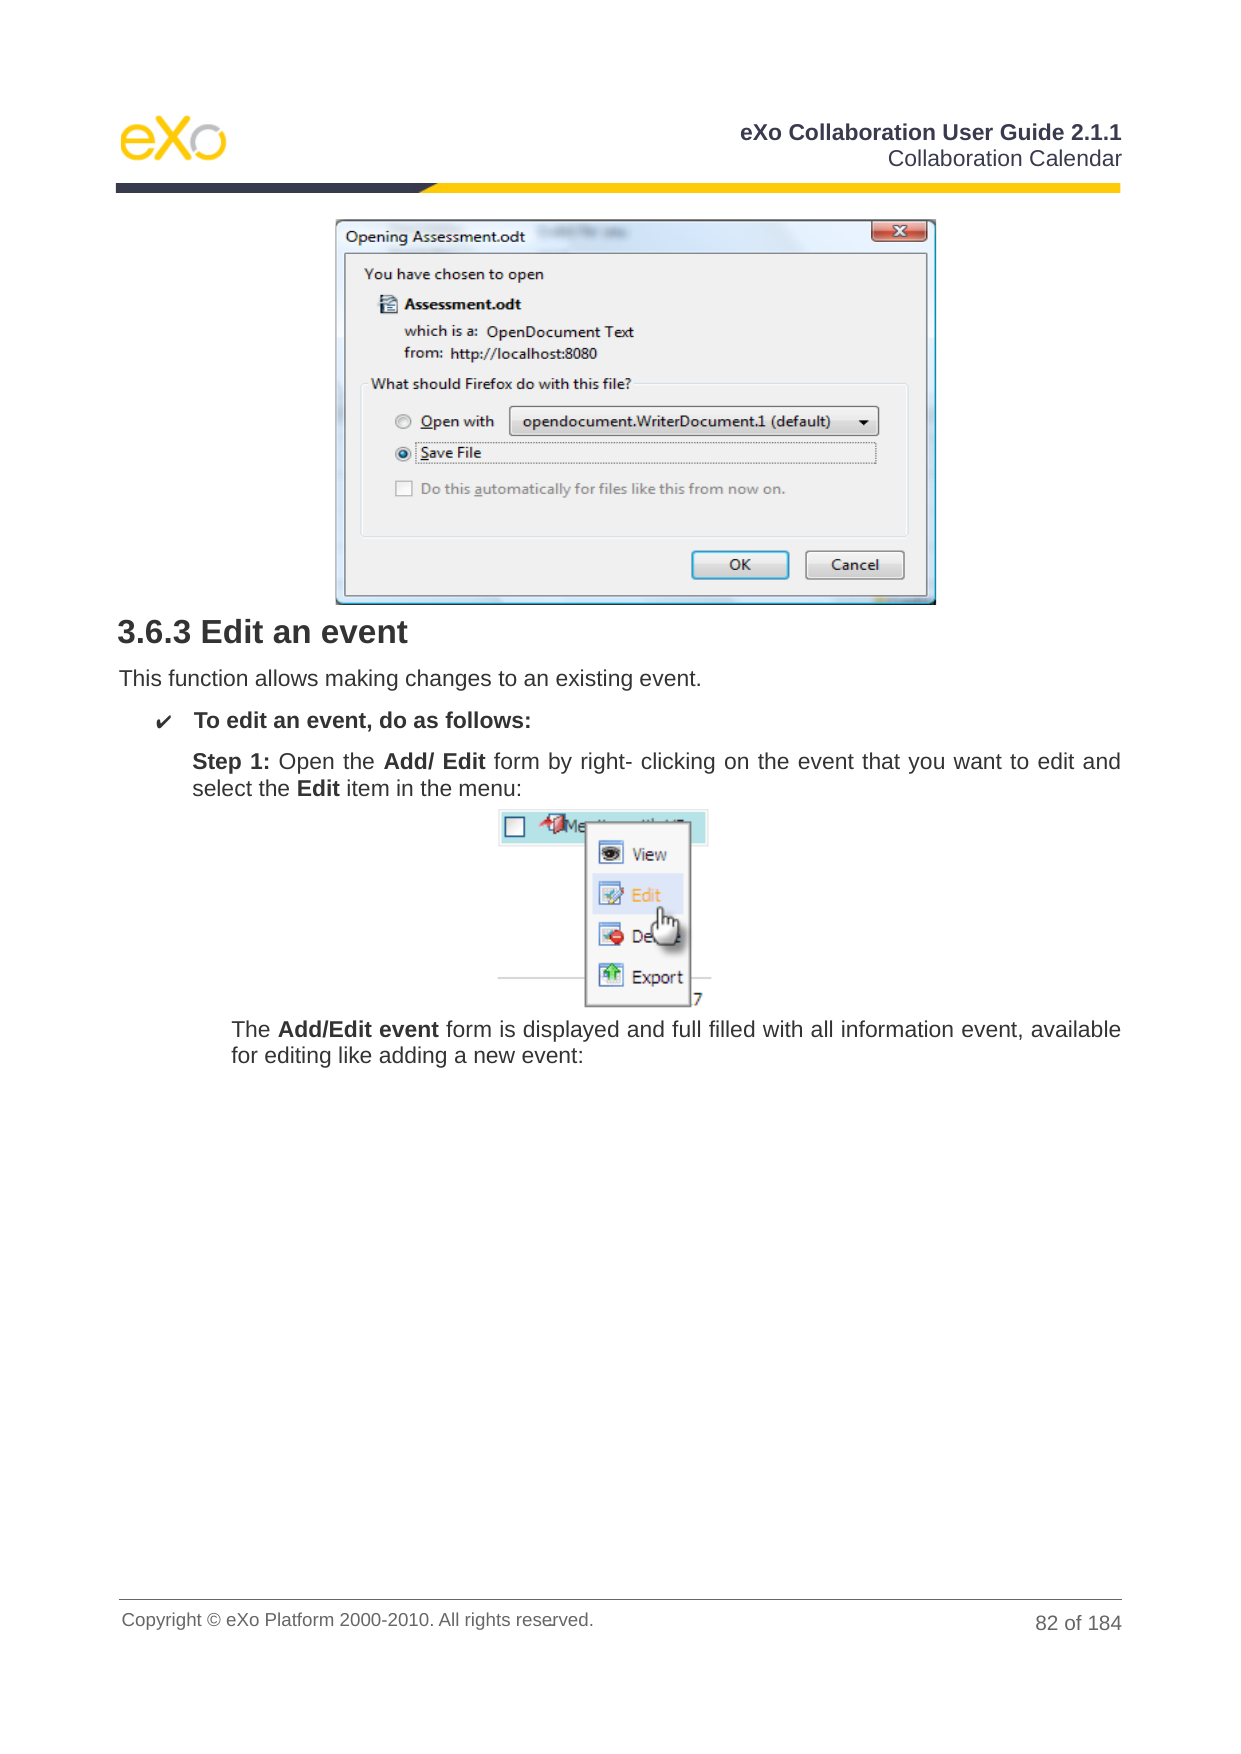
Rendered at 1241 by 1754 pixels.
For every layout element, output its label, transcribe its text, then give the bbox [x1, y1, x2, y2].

list Step 1: Open the Add/ Edit form by right- clicking on the event that you want to edit and select the Edit item in the menu: [154, 748, 1122, 801]
list To edit an event, do as follows: [156, 707, 1122, 733]
picture [335, 219, 937, 605]
picture [115, 183, 1121, 193]
subtitle Edit an event [117, 605, 1122, 650]
list The Add/Edit event form is displayed and full filled with all information event, available for editing like adding a new event: [193, 1009, 1122, 1068]
picture [120, 115, 227, 161]
picture [497, 809, 712, 1009]
text This function allows making changes to an existing event. [118, 665, 1122, 692]
